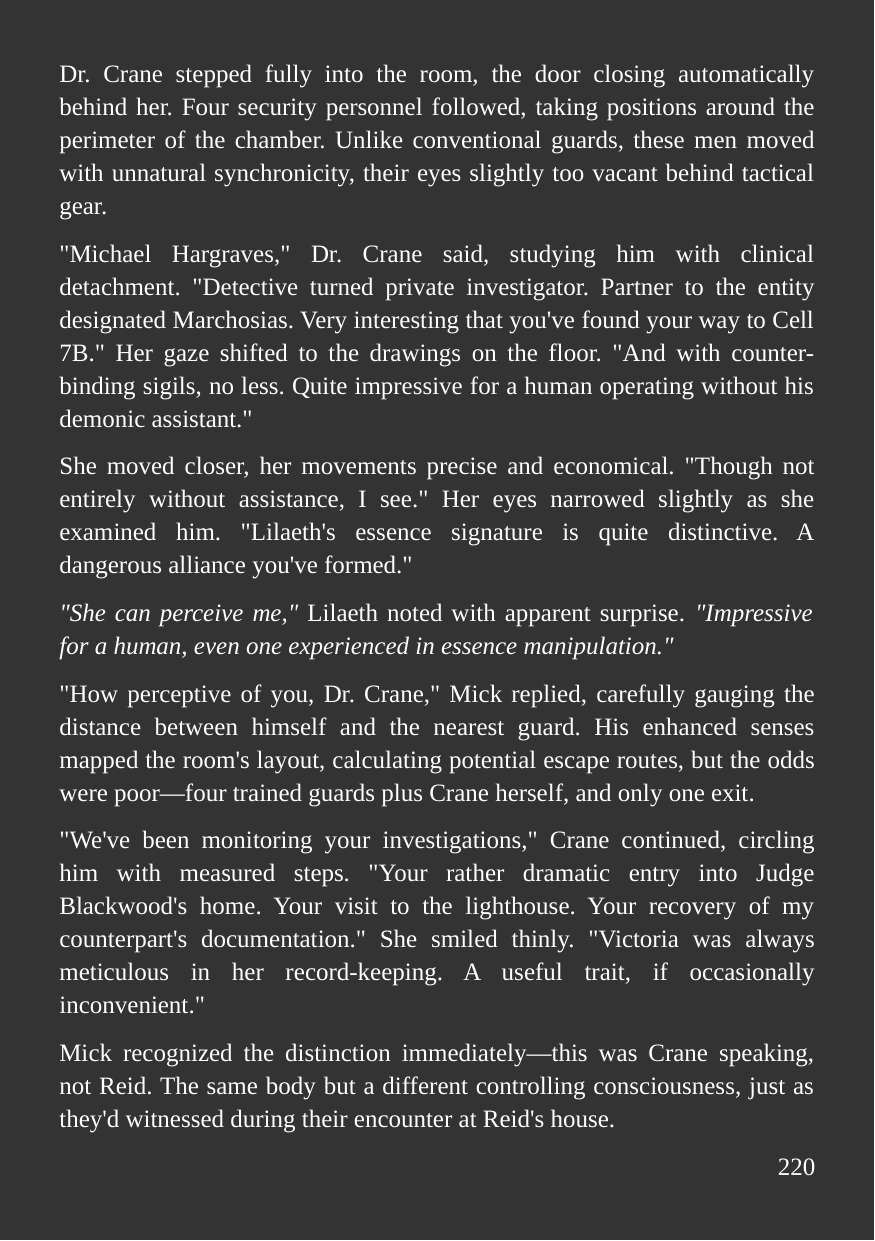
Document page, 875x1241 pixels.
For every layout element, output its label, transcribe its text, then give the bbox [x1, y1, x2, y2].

text "Michael Hargraves," Dr. Crane said, studying him with clinical detachment. "Detective turned private investigator. Partner to the entity designated Marchosias. Very interesting that you've found your way to Cell 7B." Her gaze shifted to the drawings on the floor. "And with counter-binding sigils, no less. Quite impressive for a human operating without his demonic assistant." [59, 239, 815, 433]
text "She can perceive me," Lilaeth noted with apparent surprise. "Impressive for a human, even one experienced in essence manipulation." [59, 598, 815, 660]
text "We've been monitoring your investigations," Crane continued, circling him with measured steps. "Your rather dramatic entry into Judge Blackwood's home. Your visit to the lighthouse. Your recovery of my counterpart's documentation." She smiled thinly. "Victoria was always meticulous in her record-keeping. A useful trait, if occasionally inconvenient." [59, 825, 815, 1019]
text Mick recognized the distinction immediately—this was Crane speaking, not Reid. The same body but a different controlling consciousness, just as they'd witnessed during their encounter at Reid's house. [59, 1038, 815, 1133]
text "How perceptive of you, Dr. Crane," Mick replied, carefully gauging the distance between himself and the nearest guard. His enhanced senses mapped the room's layout, calculating potential escape routes, but the odds were poor—four trained guards plus Crane herself, and only one exit. [59, 679, 815, 807]
text She moved closer, her movements precise and economical. "Though not entirely without assistance, I see." Her eyes narrowed slightly as she examined him. "Lilaeth's essence signature is quite distinctive. A dangerous alliance you've formed." [59, 451, 815, 579]
text Dr. Crane stepped fully into the room, the door closing automatically behind her. Four security personnel followed, taking positions around the perimeter of the chamber. Unlike conventional guards, these men moved with unnatural synchronicity, their eyes slightly too vacant behind tactical gear. [59, 59, 815, 220]
